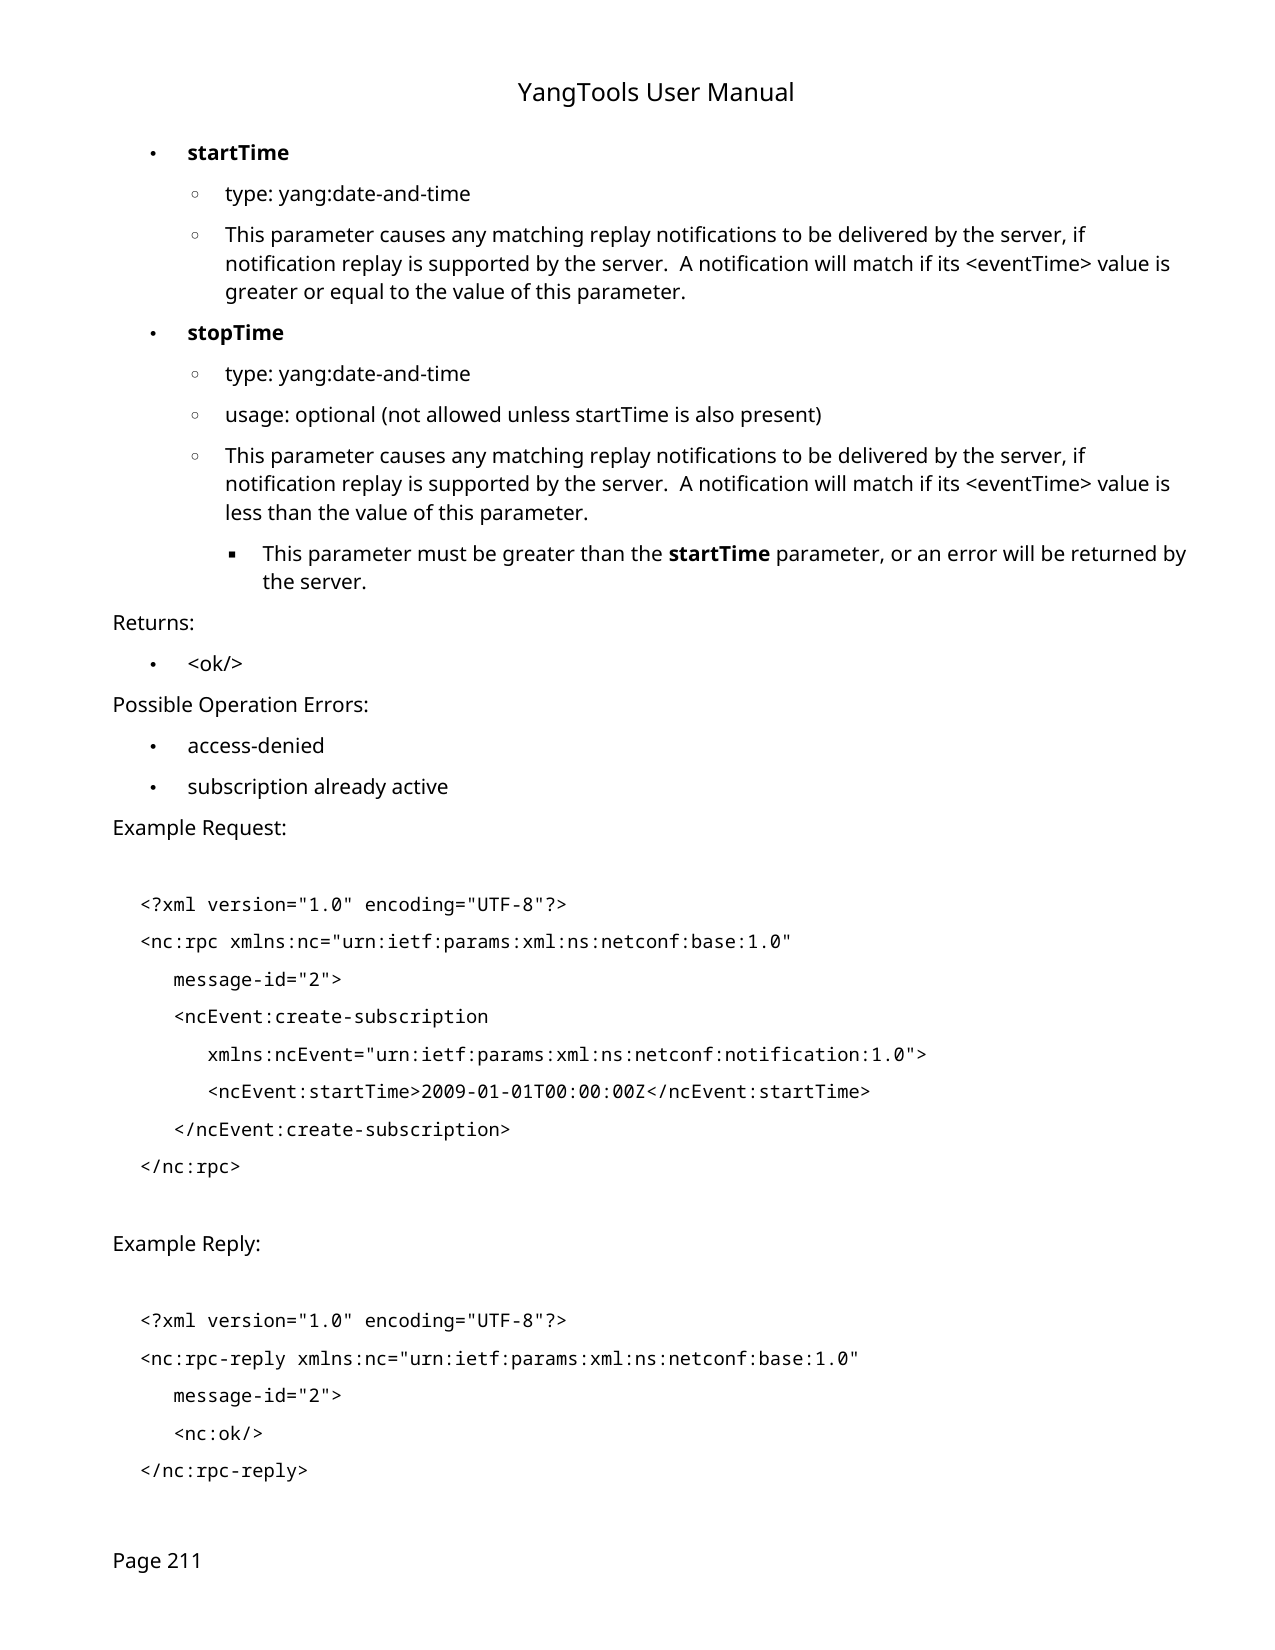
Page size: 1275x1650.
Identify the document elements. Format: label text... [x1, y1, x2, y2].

list type: yang:date-and-time [187, 359, 1200, 388]
list access-denied [150, 731, 1200, 759]
list startTime [150, 138, 1200, 167]
text message-id="2"> [139, 1382, 1200, 1408]
text message-id="2"> [139, 966, 1200, 992]
text <?xml version="1.0" encoding="UTF-8"?> [139, 1307, 1200, 1333]
list <ok/> [150, 649, 1200, 678]
text Example Request: [112, 813, 1200, 841]
list type: yang:date-and-time [187, 179, 1200, 208]
text <nc:rpc xmlns:nc="urn:ietf:params:xml:ns:netconf:base:1.0" [139, 929, 1200, 954]
text Returns: [112, 608, 1200, 637]
text <nc:rpc-reply xmlns:nc="urn:ietf:params:xml:ns:netconf:base:1.0" [139, 1345, 1200, 1370]
text xmlns:ncEvent="urn:ietf:params:xml:ns:netconf:notification:1.0"> [139, 1041, 1200, 1067]
text Possible Operation Errors: [112, 690, 1200, 718]
text <ncEvent:startTime>2009-01-01T00:00:00Z</ncEvent:startTime> [139, 1079, 1200, 1104]
list This parameter causes any matching replay notifications to be delivered by the server, if notification replay is supported by the server. A notification will match if its <eventTime> value is less than the value of this parameter. [187, 441, 1200, 526]
text </nc:rpc> [139, 1154, 1200, 1179]
list stopTime [150, 318, 1200, 347]
list This parameter causes any matching replay notifications to be delivered by the server, if notification replay is supported by the server. A notification will match if its <eventTime> value is greater or equal to the value of this parameter. [187, 220, 1200, 306]
text <ncEvent:create-subscription [139, 1004, 1200, 1029]
list usage: optional (not allowed unless startTime is also present) [187, 400, 1200, 428]
list subscription already active [150, 772, 1200, 800]
list This parameter must be greater than the startTime parameter, or an error will be returned by the server. [225, 539, 1200, 596]
text </ncEvent:create-subscription> [139, 1116, 1200, 1142]
text <?xml version="1.0" encoding="UTF-8"?> [139, 891, 1200, 917]
text Example Reply: [112, 1229, 1200, 1257]
text </nc:rpc-reply> [139, 1457, 1200, 1483]
text <nc:ok/> [139, 1420, 1200, 1445]
